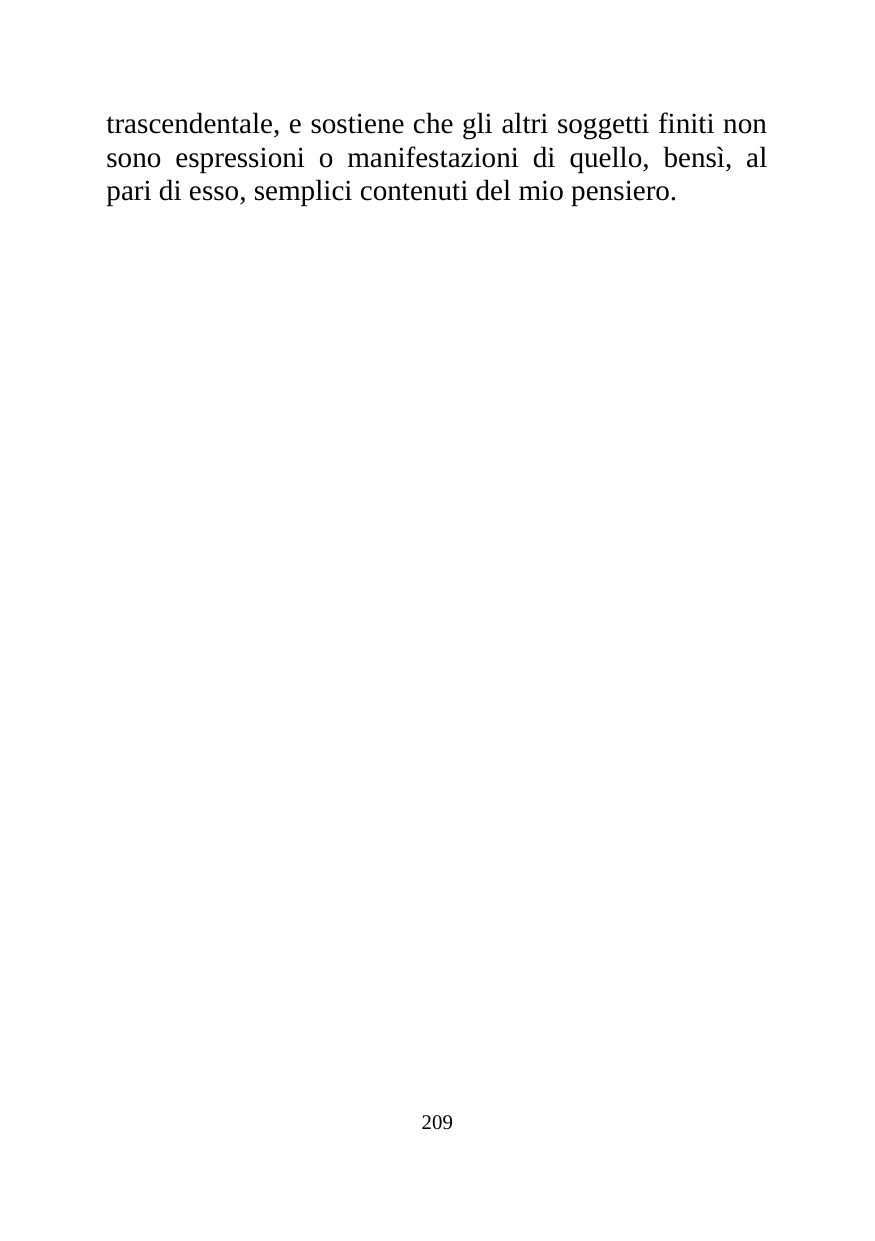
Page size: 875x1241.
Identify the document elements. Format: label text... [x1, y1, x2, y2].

text trascendentale, e sostiene che gli altri soggetti finiti non sono espressioni o manifestazioni di quello, bensì, al pari di esso, semplici contenuti del mio pensiero. [106, 106, 768, 207]
